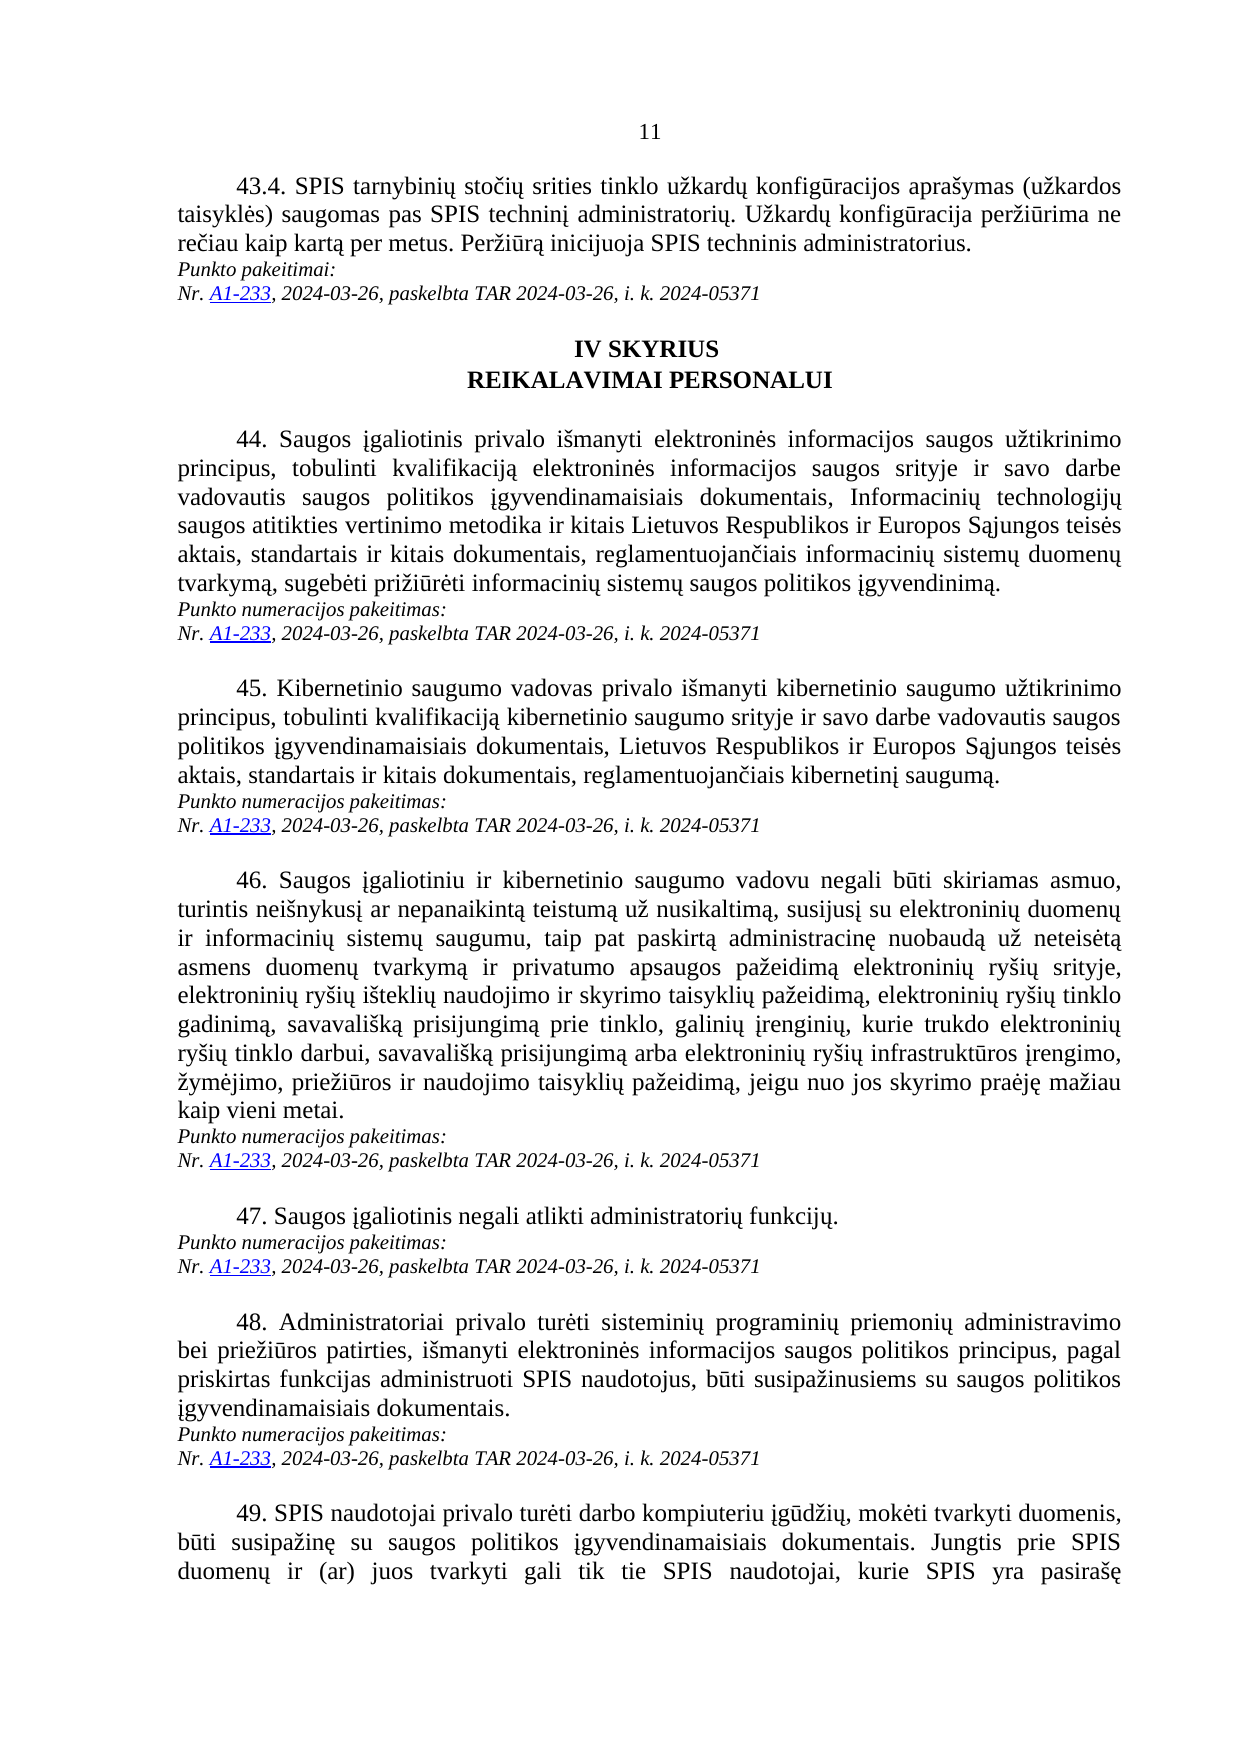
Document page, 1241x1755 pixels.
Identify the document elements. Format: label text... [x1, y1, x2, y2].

text Punkto numeracijos pakeitimas: [177, 1230, 1122, 1254]
text Punkto numeracijos pakeitimas: [177, 597, 1122, 621]
text IV SKYRIUS [177, 334, 1122, 363]
text Punkto pakeitimai: [177, 257, 1122, 281]
text Nr. A1-233, 2024-03-26, paskelbta TAR 2024-03-26, i. k. 2024-05371 [177, 621, 1122, 645]
text Nr. A1-233, 2024-03-26, paskelbta TAR 2024-03-26, i. k. 2024-05371 [177, 1148, 1122, 1172]
text 43.4. SPIS tarnybinių stočių srities tinklo užkardų konfigūracijos aprašymas (užkardos taisyklės) saugomas pas SPIS techninį administratorių. Užkardų konfigūracija peržiūrima ne rečiau kaip kartą per metus. Peržiūrą inicijuoja SPIS techninis administratorius. [177, 171, 1122, 257]
text Nr. A1-233, 2024-03-26, paskelbta TAR 2024-03-26, i. k. 2024-05371 [177, 1446, 1122, 1470]
text Nr. A1-233, 2024-03-26, paskelbta TAR 2024-03-26, i. k. 2024-05371 [177, 813, 1122, 837]
text Punkto numeracijos pakeitimas: [177, 788, 1122, 813]
text 45. Kibernetinio saugumo vadovas privalo išmanyti kibernetinio saugumo užtikrinimo principus, tobulinti kvalifikaciją kibernetinio saugumo srityje ir savo darbe vadovautis saugos politikos įgyvendinamaisiais dokumentais, Lietuvos Respublikos ir Europos Sąjungos teisės aktais, standartais ir kitais dokumentais, reglamentuojančiais kibernetinį saugumą. [177, 673, 1122, 788]
text 49. SPIS naudotojai privalo turėti darbo kompiuteriu įgūdžių, mokėti tvarkyti duomenis, būti susipažinę su saugos politikos įgyvendinamaisiais dokumentais. Jungtis prie SPIS duomenų ir (ar) juos tvarkyti gali tik tie SPIS naudotojai, kurie SPIS yra pasirašę [177, 1498, 1122, 1585]
text 46. Saugos įgaliotiniu ir kibernetinio saugumo vadovu negali būti skiriamas asmuo, turintis neišnykusį ar nepanaikintą teistumą už nusikaltimą, susijusį su elektroninių duomenų ir informacinių sistemų saugumu, taip pat paskirtą administracinę nuobaudą už neteisėtą asmens duomenų tvarkymą ir privatumo apsaugos pažeidimą elektroninių ryšių srityje, elektroninių ryšių išteklių naudojimo ir skyrimo taisyklių pažeidimą, elektroninių ryšių tinklo gadinimą, savavališką prisijungimą prie tinklo, galinių įrenginių, kurie trukdo elektroninių ryšių tinklo darbui, savavališką prisijungimą arba elektroninių ryšių infrastruktūros įrengimo, žymėjimo, priežiūros ir naudojimo taisyklių pažeidimą, jeigu nuo jos skyrimo praėję mažiau kaip vieni metai. [177, 865, 1122, 1124]
text 47. Saugos įgaliotinis negali atlikti administratorių funkcijų. [177, 1201, 1122, 1230]
text 48. Administratoriai privalo turėti sisteminių programinių priemonių administravimo bei priežiūros patirties, išmanyti elektroninės informacijos saugos politikos principus, pagal priskirtas funkcijas administruoti SPIS naudotojus, būti susipažinusiems su saugos politikos įgyvendinamaisiais dokumentais. [177, 1307, 1122, 1422]
text Nr. A1-233, 2024-03-26, paskelbta TAR 2024-03-26, i. k. 2024-05371 [177, 1254, 1122, 1278]
text REIKALAVIMAI PERSONALUI [177, 365, 1122, 393]
text Punkto numeracijos pakeitimas: [177, 1422, 1122, 1446]
text Punkto numeracijos pakeitimas: [177, 1124, 1122, 1148]
text Nr. A1-233, 2024-03-26, paskelbta TAR 2024-03-26, i. k. 2024-05371 [177, 281, 1122, 305]
text 44. Saugos įgaliotinis privalo išmanyti elektroninės informacijos saugos užtikrinimo principus, tobulinti kvalifikaciją elektroninės informacijos saugos srityje ir savo darbe vadovautis saugos politikos įgyvendinamaisiais dokumentais, Informacinių technologijų saugos atitikties vertinimo metodika ir kitais Lietuvos Respublikos ir Europos Sąjungos teisės aktais, standartais ir kitais dokumentais, reglamentuojančiais informacinių sistemų duomenų tvarkymą, sugebėti prižiūrėti informacinių sistemų saugos politikos įgyvendinimą. [177, 424, 1122, 597]
